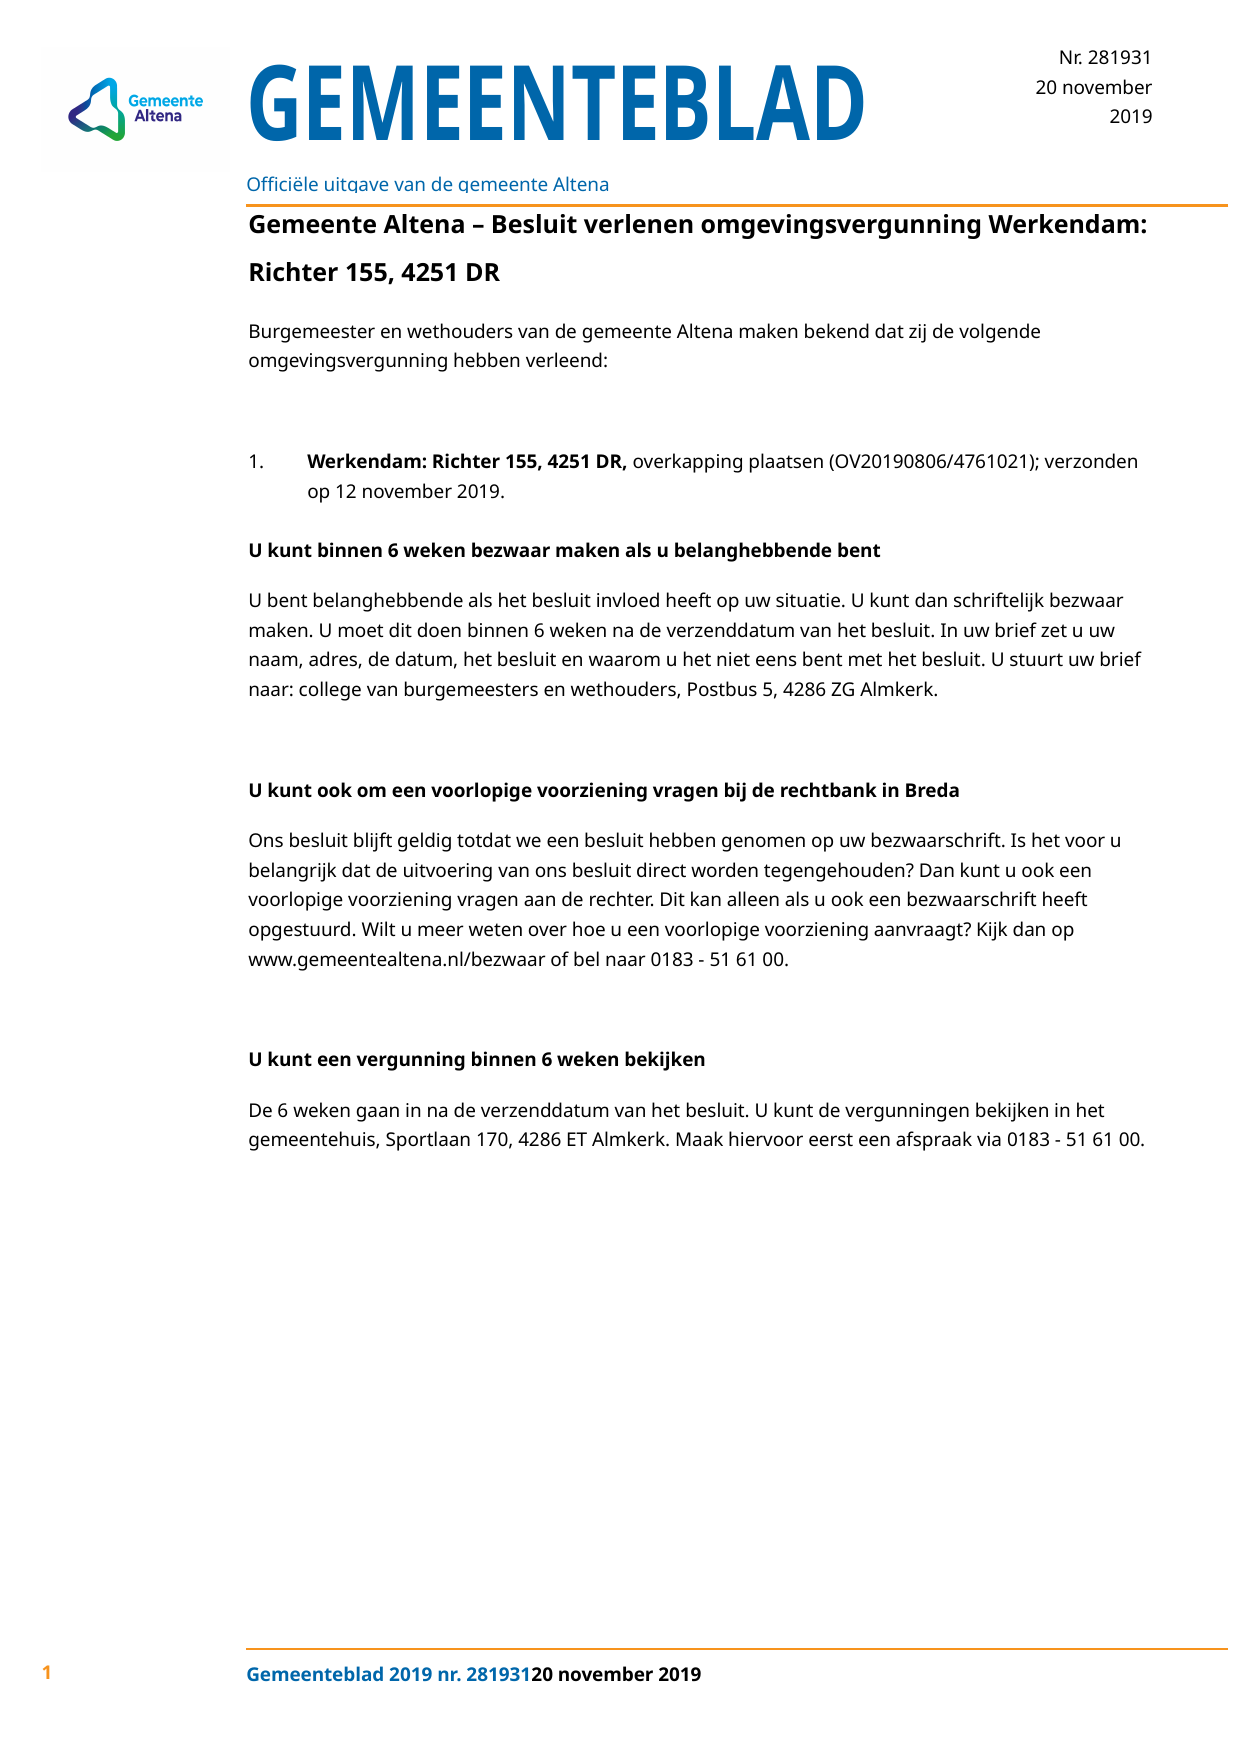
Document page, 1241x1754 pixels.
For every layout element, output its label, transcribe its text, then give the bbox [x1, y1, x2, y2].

text Burgemeester en wethouders van de gemeente Altena maken bekend dat zij de volgende omgevingsvergunning hebben verleend: [248, 318, 1152, 373]
text U kunt een vergunning binnen 6 weken bekijken [248, 1047, 1152, 1072]
text De 6 weken gaan in na de verzenddatum van het besluit. U kunt de vergunningen bekijken in het gemeentehuis, Sportlaan 170, 4286 ET Almkerk. Maak hiervoor eerst een afspraak via 0183 - 51 61 00. [248, 1097, 1152, 1152]
text Ons besluit blijft geldig totdat we een besluit hebben genomen op uw bezwaarschrift. Is het voor u belangrijk dat de uitvoering van ons besluit direct worden tegengehouden? Dan kunt u ook een voorlopige voorziening vragen aan de rechter. Dit kan alleen als u ook een bezwaarschrift heeft opgestuurd. Wilt u meer weten over hoe u een voorlopige voorziening aanvraagt? Kijk dan op www.gemeentealtena.nl/bezwaar of bel naar 0183 - 51 61 00. [248, 827, 1152, 972]
text U kunt binnen 6 weken bezwaar maken als u belanghebbende bent [248, 537, 1152, 563]
text U bent belanghebbende als het besluit invloed heeft op uw situatie. U kunt dan schriftelijk bezwaar maken. U moet dit doen binnen 6 weken na de verzenddatum van het besluit. In uw brief zet u uw naam, adres, de datum, het besluit en waarom u het niet eens bent met het besluit. U stuurt uw brief naar: college van burgemeesters en wethouders, Postbus 5, 4286 ZG Almkerk. [248, 587, 1152, 702]
text U kunt ook om een voorlopige voorziening vragen bij de rechtbank in Breda [248, 777, 1152, 803]
text Gemeente Altena – Besluit verlenen omgevingsvergunning Werkendam: Richter 155, 4251 DR [248, 207, 1152, 288]
picture [41, 47, 231, 172]
list Werkendam: Richter 155, 4251 DR, overkapping plaatsen (OV20190806/4761021); verzonden op 12 november 2019. [248, 448, 1152, 504]
